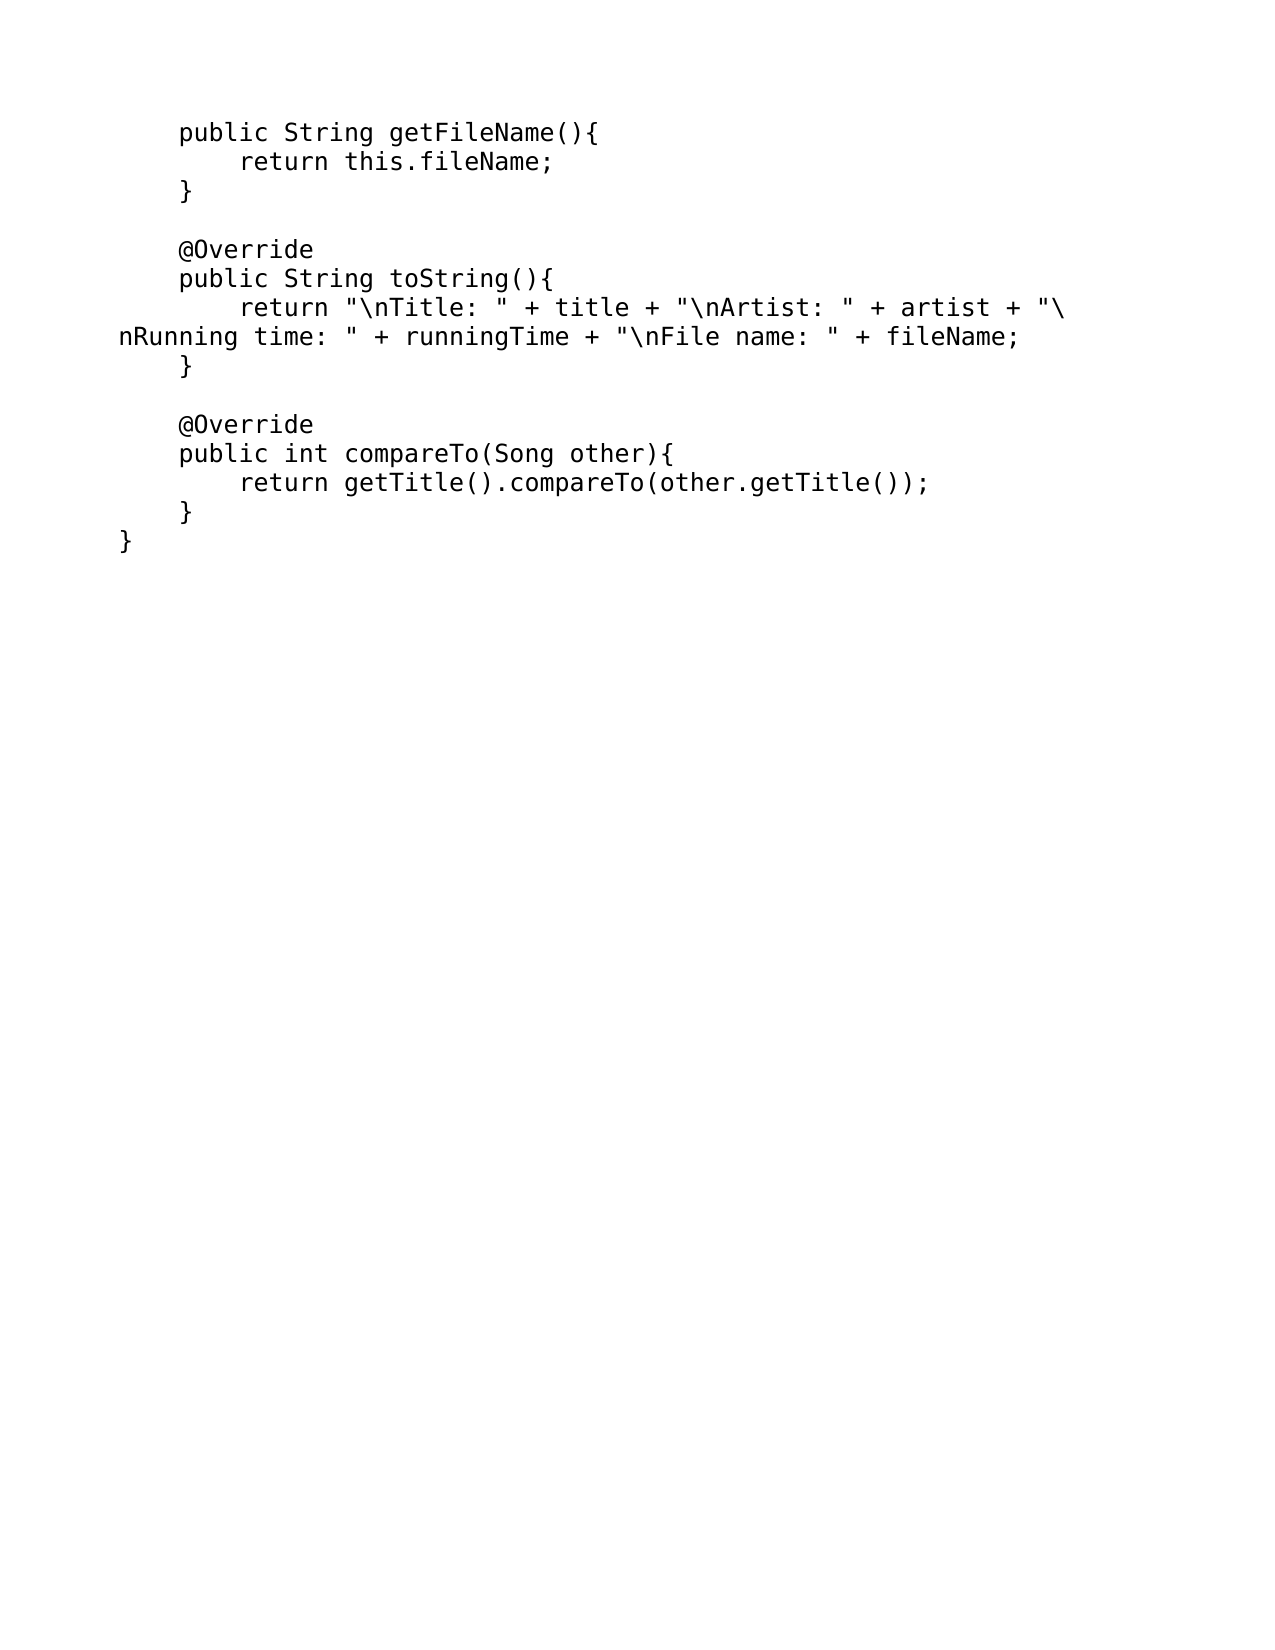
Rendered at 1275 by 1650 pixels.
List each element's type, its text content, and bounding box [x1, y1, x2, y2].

text public String getFileName(){ [118, 118, 1157, 147]
text } [118, 176, 1157, 206]
text } [118, 497, 1157, 526]
text return getTitle().compareTo(other.getTitle()); [118, 468, 1157, 497]
text } [118, 351, 1157, 381]
text return "\nTitle: " + title + "\nArtist: " + artist + "\nRunning time: " + runningTime + "\nFile name: " + fileName; [118, 293, 1157, 351]
text return this.fileName; [118, 147, 1157, 176]
text } [118, 526, 1157, 556]
text public int compareTo(Song other){ [118, 439, 1157, 468]
text @Override [118, 235, 1157, 264]
text public String toString(){ [118, 264, 1157, 293]
text @Override [118, 410, 1157, 439]
